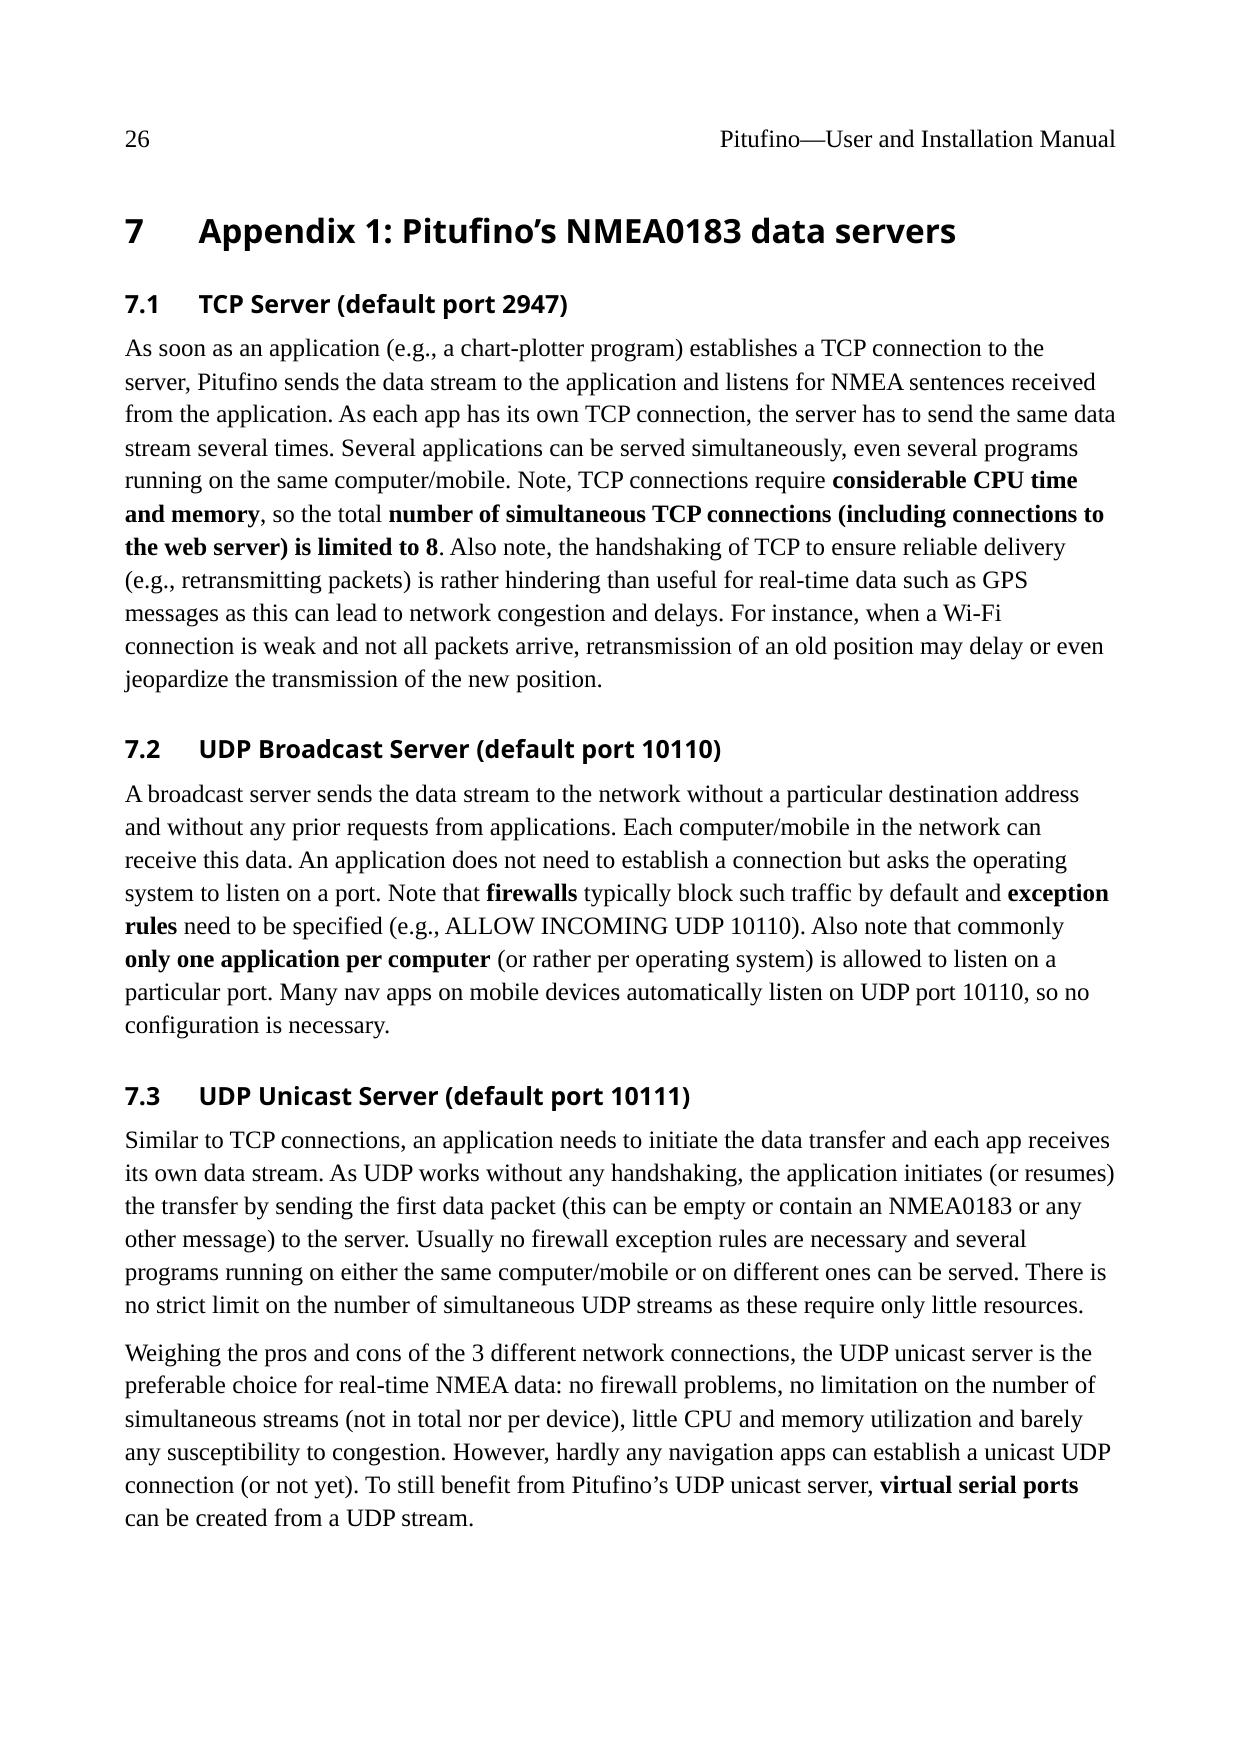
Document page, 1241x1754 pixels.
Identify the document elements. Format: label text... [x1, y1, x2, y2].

subtitle UDP Unicast Server (default port 10111) [124, 1078, 1116, 1112]
subtitle UDP Broadcast Server (default port 10110) [124, 732, 1116, 766]
text A broadcast server sends the data stream to the network without a particular destination address and without any prior requests from applications. Each computer/mobile in the network can receive this data. An application does not need to establish a connection but asks the operating system to listen on a port. Note that firewalls typically block such traffic by default and exception rules need to be specified (e.g., ALLOW INCOMING UDP 10110). Also note that commonly only one application per computer (or rather per operating system) is allowed to listen on a particular port. Many nav apps on mobile devices automatically listen on UDP port 10110, so no configuration is necessary. [124, 779, 1116, 1039]
subtitle TCP Server (default port 2947) [124, 287, 1116, 321]
subtitle Appendix 1: Pitufino’s NMEA0183 data servers [124, 208, 1116, 254]
text Weighing the pros and cons of the 3 different network connections, the UDP unicast server is the preferable choice for real-time NMEA data: no firewall problems, no limitation on the number of simultaneous streams (not in total nor per device), little CPU and memory utilization and barely any susceptibility to congestion. However, hardly any navigation apps can establish a unicast UDP connection (or not yet). To still benefit from Pitufino’s UDP unicast server, virtual serial ports can be created from a UDP stream. [124, 1338, 1116, 1531]
text Similar to TCP connections, an application needs to initiate the data transfer and each app receives its own data stream. As UDP works without any handshaking, the application initiates (or resumes) the transfer by sending the first data packet (this can be empty or contain an NMEA0183 or any other message) to the server. Usually no firewall exception rules are necessary and several programs running on either the same computer/mobile or on different ones can be served. There is no strict limit on the number of simultaneous UDP streams as these require only little resources. [124, 1125, 1116, 1319]
text As soon as an application (e.g., a chart-plotter program) establishes a TCP connection to the server, Pitufino sends the data stream to the application and listens for NMEA sentences received from the application. As each app has its own TCP connection, the server has to send the same data stream several times. Several applications can be served simultaneously, even several programs running on the same computer/mobile. Note, TCP connections require considerable CPU time and memory, so the total number of simultaneous TCP connections (including connections to the web server) is limited to 8. Also note, the handshaking of TCP to ensure reliable delivery (e.g., retransmitting packets) is rather hindering than useful for real-time data such as GPS messages as this can lead to network congestion and delays. For instance, when a Wi-Fi connection is weak and not all packets arrive, retransmission of an old position may delay or even jeopardize the transmission of the new position. [124, 333, 1116, 692]
